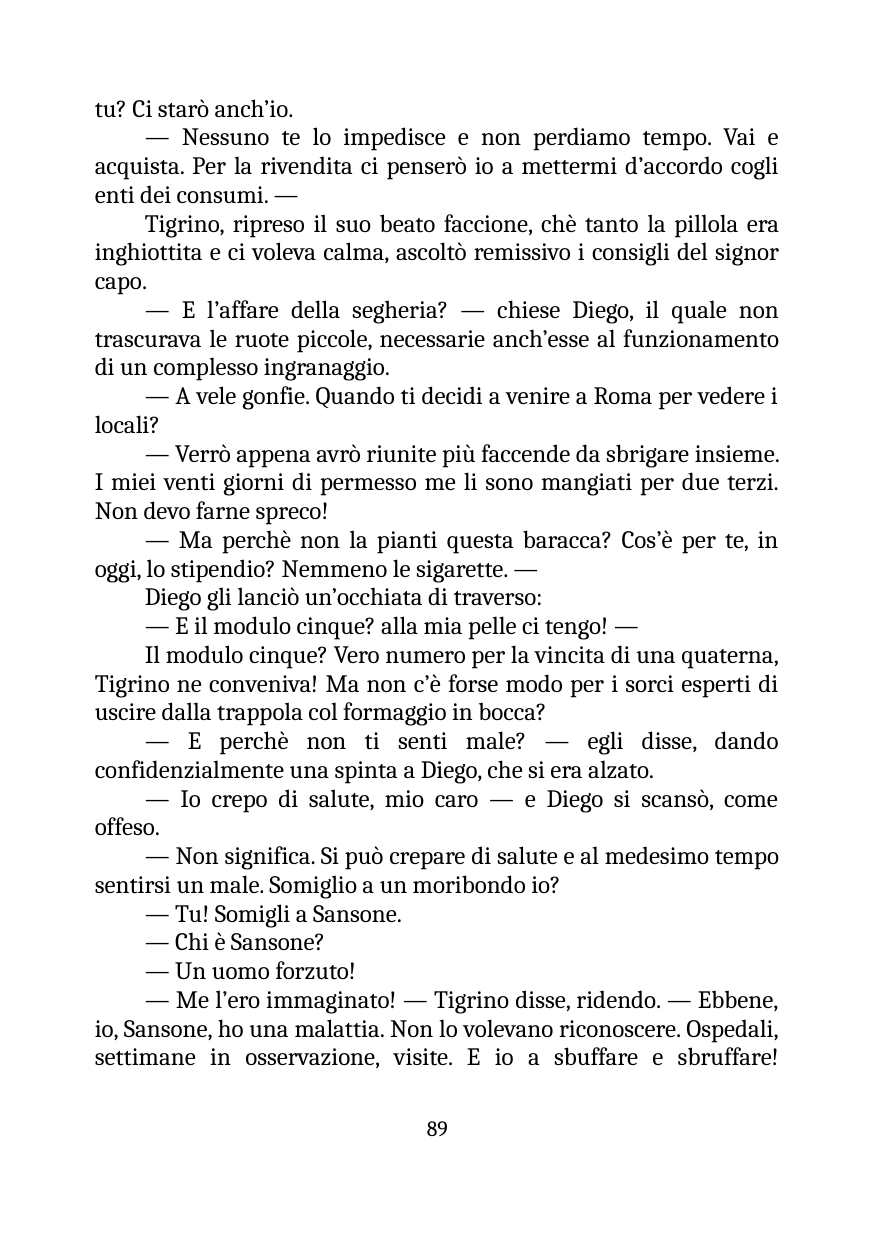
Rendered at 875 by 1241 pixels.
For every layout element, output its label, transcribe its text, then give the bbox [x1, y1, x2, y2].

text — Chi è Sansone? [94, 928, 779, 957]
text — Me l’ero immaginato! — Tigrino disse, ridendo. — Ebbene, io, Sansone, ho una malattia. Non lo volevano riconoscere. Ospedali, settimane in osservazione, visite. E io a sbuffare e sbruffare! [94, 986, 779, 1072]
text — Tu! Somigli a Sansone. [94, 899, 779, 928]
text — E l’affare della segheria? — chiese Diego, il quale non trascurava le ruote piccole, necessarie anch’esse al funzionamento di un complesso ingranaggio. [94, 296, 779, 382]
text — Non significa. Si può crepare di salute e al medesimo tempo sentirsi un male. Somiglio a un moribondo io? [94, 842, 779, 899]
text — Un uomo forzuto! [94, 957, 779, 986]
text — E il modulo cinque? alla mia pelle ci tengo! — [94, 612, 779, 641]
text — Ma perchè non la pianti questa baracca? Cos’è per te, in oggi, lo stipendio? Nemmeno le sigarette. — [94, 526, 779, 583]
text Tigrino, ripreso il suo beato faccione, chè tanto la pillola era inghiottita e ci voleva calma, ascoltò remissivo i consigli del signor capo. [94, 209, 779, 296]
text Diego gli lanciò un’occhiata di traverso: [94, 583, 779, 612]
text Il modulo cinque? Vero numero per la vincita di una quaterna, Tigrino ne conveniva! Ma non c’è forse modo per i sorci esperti di uscire dalla trappola col formaggio in bocca? [94, 641, 779, 727]
text — A vele gonfie. Quando ti decidi a venire a Roma per vedere i locali? [94, 382, 779, 439]
text — Io crepo di salute, mio caro — e Diego si scansò, come offeso. [94, 784, 779, 842]
text — E perchè non ti senti male? — egli disse, dando confidenzialmente una spinta a Diego, che si era alzato. [94, 727, 779, 784]
text — Nessuno te lo impedisce e non perdiamo tempo. Vai e acquista. Per la rivendita ci penserò io a mettermi d’accordo cogli enti dei consumi. — [94, 123, 779, 209]
text — Verrò appena avrò riunite più faccende da sbrigare insieme. I miei venti giorni di permesso me li sono mangiati per due terzi. Non devo farne spreco! [94, 439, 779, 526]
text tu? Ci starò anch’io. [94, 94, 779, 123]
